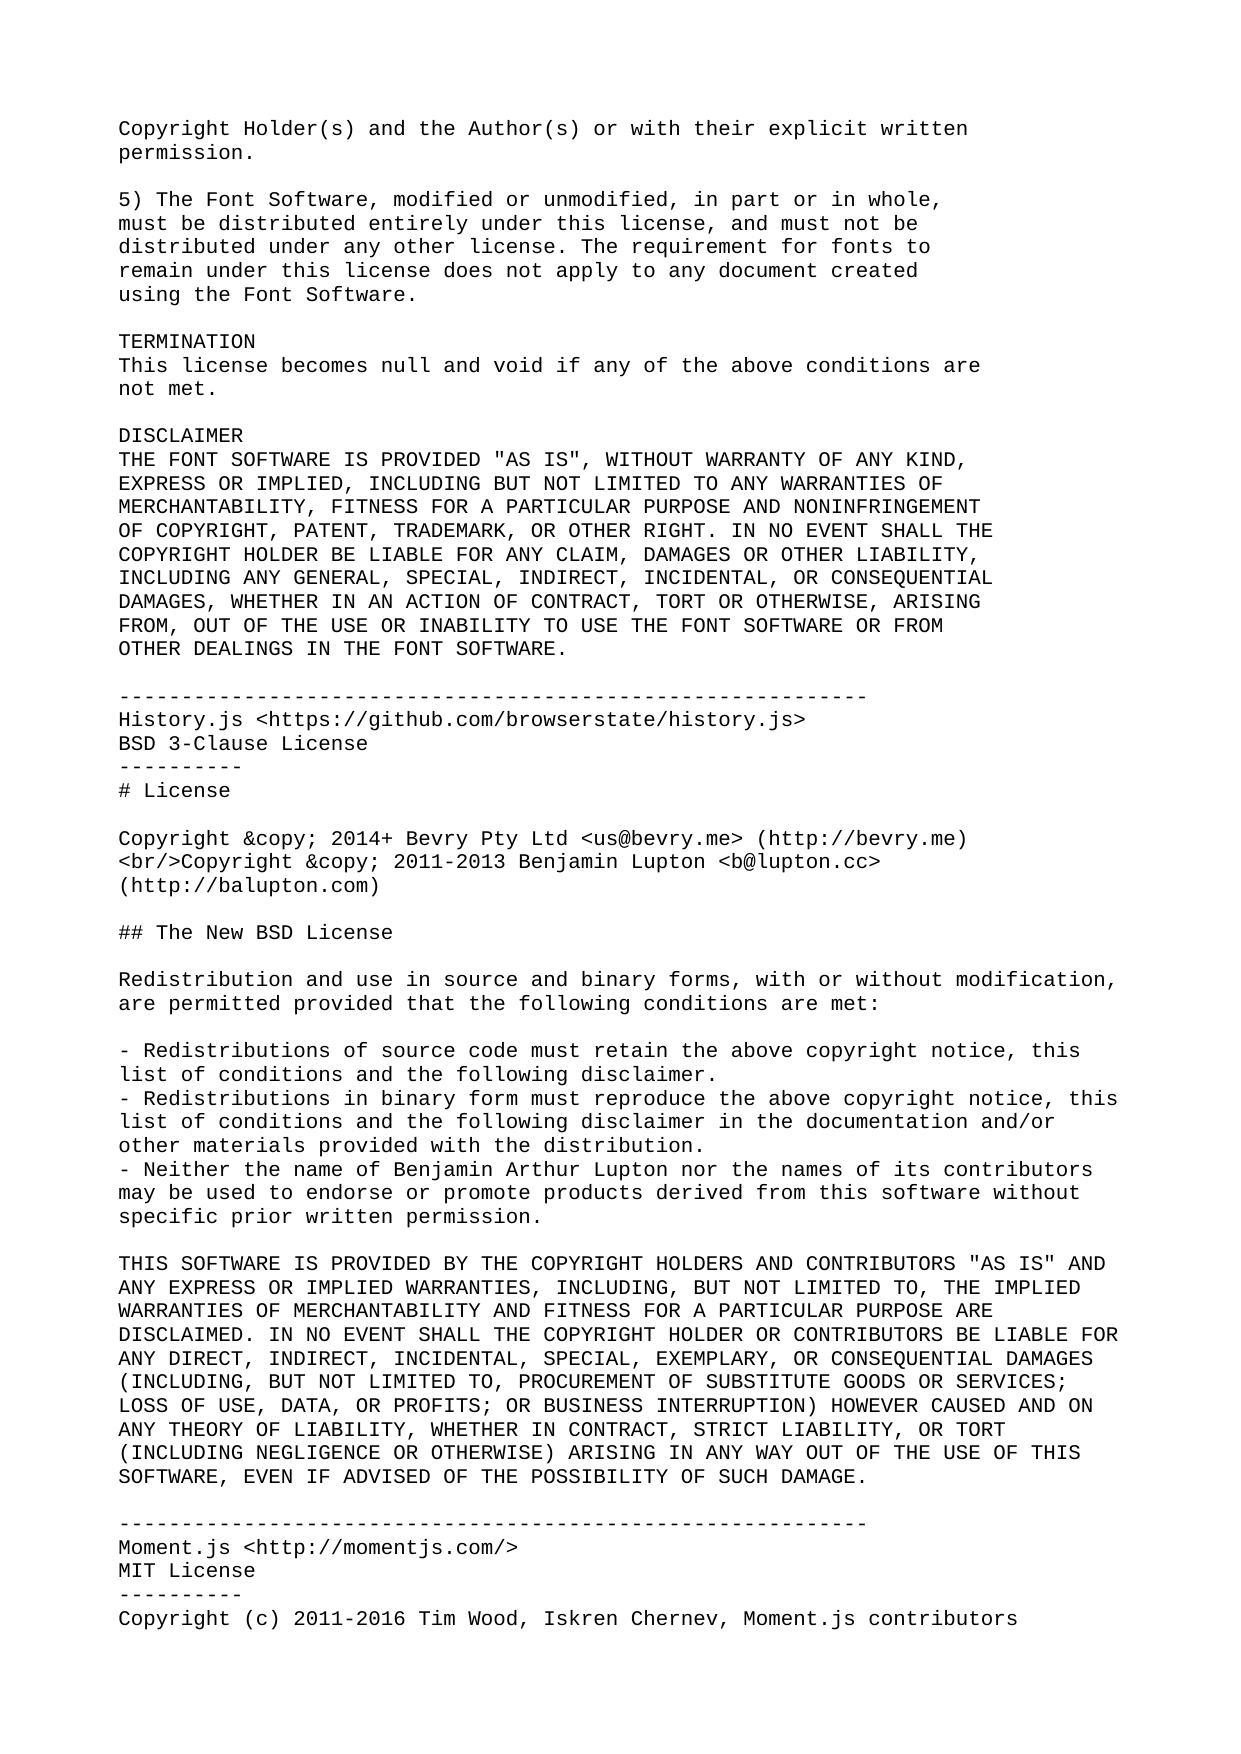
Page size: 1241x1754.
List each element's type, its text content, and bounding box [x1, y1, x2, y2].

text - Redistributions in binary form must reproduce the above copyright notice, this list of conditions and the following disclaimer in the documentation and/or other materials provided with the distribution. [118, 1088, 1122, 1158]
text Copyright &copy; 2014+ Bevry Pty Ltd <us@bevry.me> (http://bevry.me) [118, 827, 1122, 851]
text ------------------------------------------------------------ [118, 686, 1122, 709]
text COPYRIGHT HOLDER BE LIABLE FOR ANY CLAIM, DAMAGES OR OTHER LIABILITY, [118, 544, 1122, 567]
text - Redistributions of source code must retain the above copyright notice, this list of conditions and the following disclaimer. [118, 1040, 1122, 1088]
text remain under this license does not apply to any document created [118, 260, 1122, 284]
text not met. [118, 378, 1122, 402]
text BSD 3-Clause License [118, 733, 1122, 757]
text DAMAGES, WHETHER IN AN ACTION OF CONTRACT, TORT OR OTHERWISE, ARISING [118, 591, 1122, 615]
text EXPRESS OR IMPLIED, INCLUDING BUT NOT LIMITED TO ANY WARRANTIES OF [118, 473, 1122, 496]
text ---------- [118, 757, 1122, 780]
text INCLUDING ANY GENERAL, SPECIAL, INDIRECT, INCIDENTAL, OR CONSEQUENTIAL [118, 567, 1122, 591]
text ## The New BSD License [118, 922, 1122, 946]
text History.js <https://github.com/browserstate/history.js> [118, 709, 1122, 733]
text Copyright (c) 2011-2016 Tim Wood, Iskren Chernev, Moment.js contributors [118, 1608, 1122, 1631]
text <br/>Copyright &copy; 2011-2013 Benjamin Lupton <b@lupton.cc> (http://balupton.com) [118, 851, 1122, 898]
text TERMINATION [118, 331, 1122, 354]
text distributed under any other license. The requirement for fonts to [118, 236, 1122, 260]
text THE FONT SOFTWARE IS PROVIDED "AS IS", WITHOUT WARRANTY OF ANY KIND, [118, 449, 1122, 473]
text OTHER DEALINGS IN THE FONT SOFTWARE. [118, 638, 1122, 662]
text Redistribution and use in source and binary forms, with or without modification, are permitted provided that the following conditions are met: [118, 969, 1122, 1017]
text FROM, OUT OF THE USE OR INABILITY TO USE THE FONT SOFTWARE OR FROM [118, 615, 1122, 638]
text ------------------------------------------------------------ [118, 1513, 1122, 1537]
text MIT License [118, 1561, 1122, 1584]
text must be distributed entirely under this license, and must not be [118, 213, 1122, 236]
text permission. [118, 142, 1122, 165]
text OF COPYRIGHT, PATENT, TRADEMARK, OR OTHER RIGHT. IN NO EVENT SHALL THE [118, 520, 1122, 544]
text ---------- [118, 1584, 1122, 1608]
text This license becomes null and void if any of the above conditions are [118, 354, 1122, 378]
text - Neither the name of Benjamin Arthur Lupton nor the names of its contributors may be used to endorse or promote products derived from this software without specific prior written permission. [118, 1158, 1122, 1229]
text # License [118, 780, 1122, 804]
text MERCHANTABILITY, FITNESS FOR A PARTICULAR PURPOSE AND NONINFRINGEMENT [118, 496, 1122, 520]
text using the Font Software. [118, 284, 1122, 307]
text Copyright Holder(s) and the Author(s) or with their explicit written [118, 118, 1122, 142]
text Moment.js <http://momentjs.com/> [118, 1537, 1122, 1561]
text DISCLAIMER [118, 426, 1122, 449]
text 5) The Font Software, modified or unmodified, in part or in whole, [118, 189, 1122, 213]
text THIS SOFTWARE IS PROVIDED BY THE COPYRIGHT HOLDERS AND CONTRIBUTORS "AS IS" AND ANY EXPRESS OR IMPLIED WARRANTIES, INCLUDING, BUT NOT LIMITED TO, THE IMPLIED WARRANTIES OF MERCHANTABILITY AND FITNESS FOR A PARTICULAR PURPOSE ARE DISCLAIMED. IN NO EVENT SHALL THE COPYRIGHT HOLDER OR CONTRIBUTORS BE LIABLE FOR ANY DIRECT, INDIRECT, INCIDENTAL, SPECIAL, EXEMPLARY, OR CONSEQUENTIAL DAMAGES (INCLUDING, BUT NOT LIMITED TO, PROCUREMENT OF SUBSTITUTE GOODS OR SERVICES; LOSS OF USE, DATA, OR PROFITS; OR BUSINESS INTERRUPTION) HOWEVER CAUSED AND ON ANY THEORY OF LIABILITY, WHETHER IN CONTRACT, STRICT LIABILITY, OR TORT (INCLUDING NEGLIGENCE OR OTHERWISE) ARISING IN ANY WAY OUT OF THE USE OF THIS SOFTWARE, EVEN IF ADVISED OF THE POSSIBILITY OF SUCH DAMAGE. [118, 1253, 1122, 1489]
